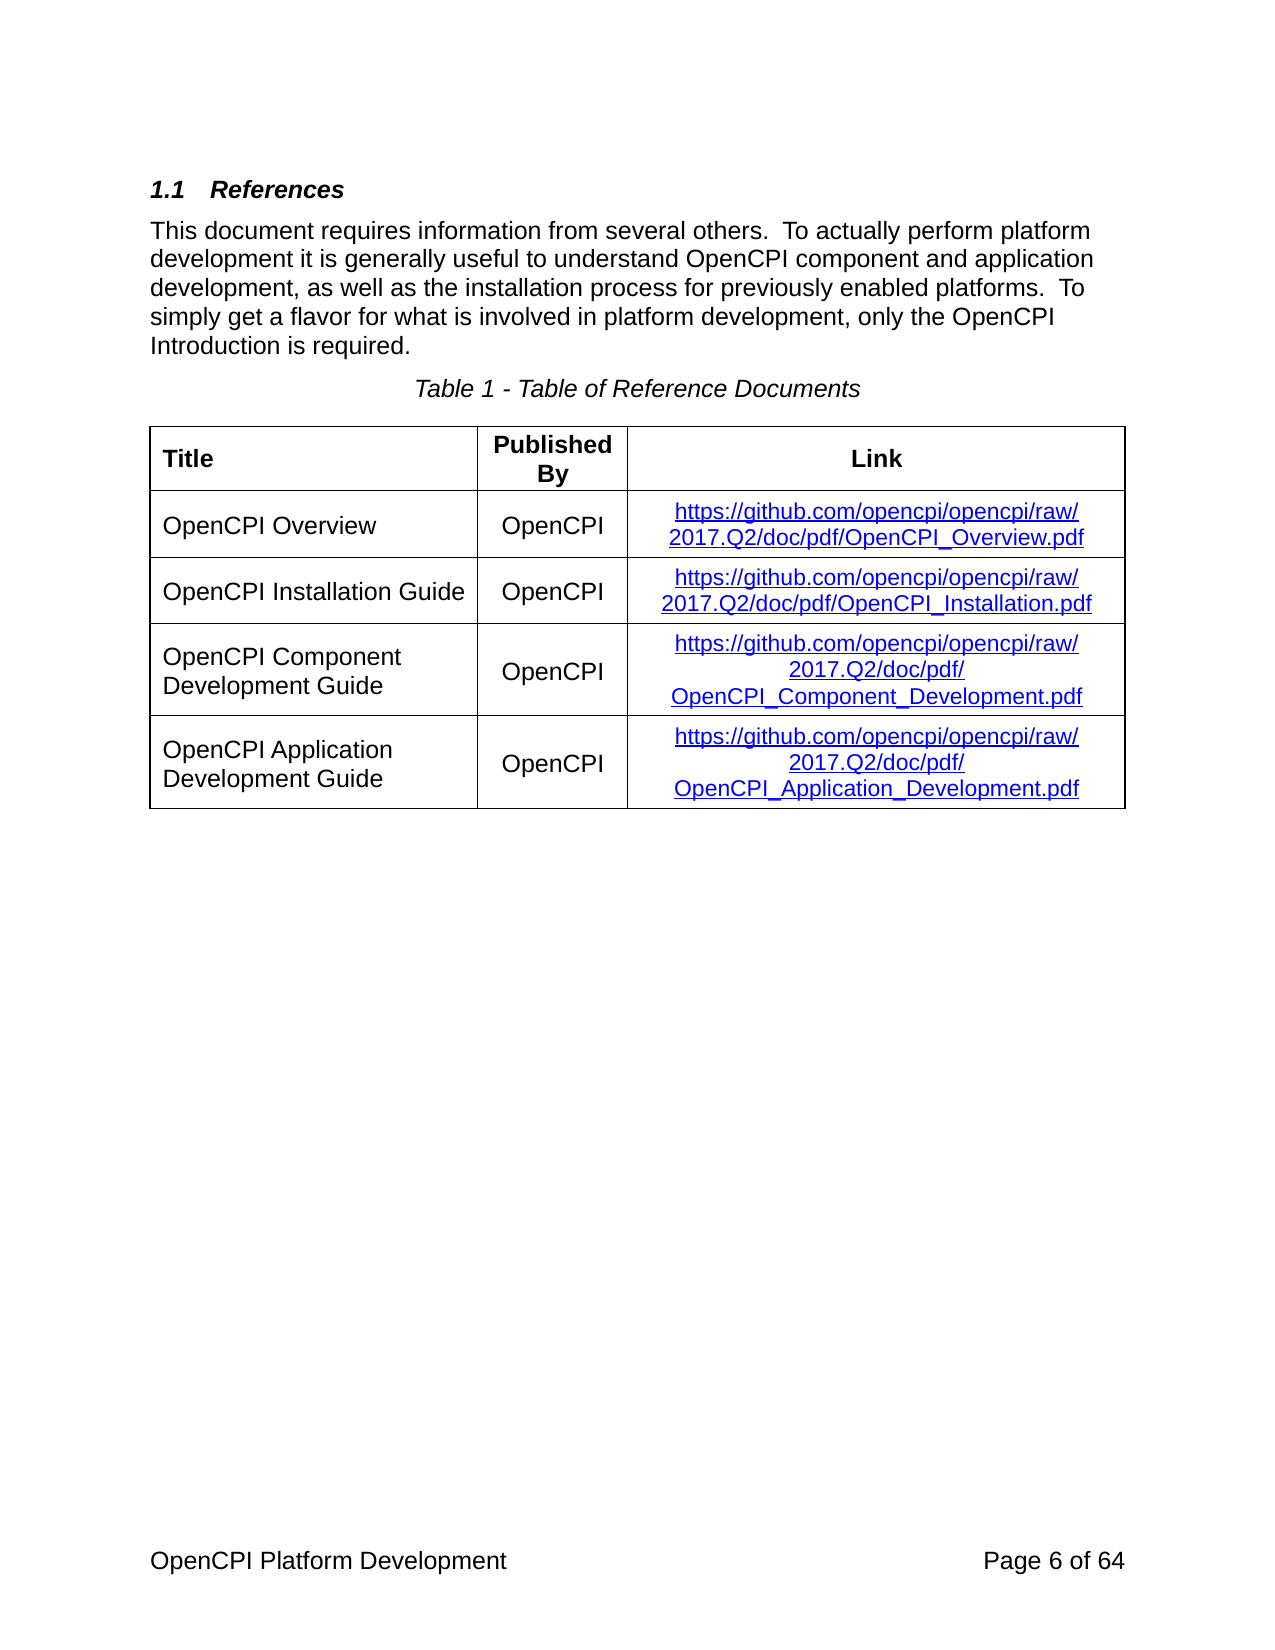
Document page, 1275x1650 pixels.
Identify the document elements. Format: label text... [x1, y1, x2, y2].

table_cell https://github.com/opencpi/opencpi/raw/2017.Q2/doc/pdf/OpenCPI_Component_Development.pdf [628, 624, 1124, 715]
text This document requires information from several others. To actually perform platform development it is generally useful to understand OpenCPI component and application development, as well as the installation process for previously enabled platforms. To simply get a flavor for what is involved in platform development, only the OpenCPI Introduction is required. [150, 216, 1125, 359]
table_cell OpenCPI Installation Guide [151, 558, 477, 623]
subtitle References [150, 175, 1125, 204]
table_cell OpenCPI [478, 491, 627, 557]
table_cell OpenCPI Overview [151, 491, 477, 557]
table_cell https://github.com/opencpi/opencpi/raw/2017.Q2/doc/pdf/OpenCPI_Installation.pdf [628, 558, 1124, 623]
table_cell OpenCPI [478, 624, 627, 715]
text Table 1 - Table of Reference Documents [150, 374, 1125, 403]
table_cell OpenCPI [478, 716, 627, 808]
table_cell https://github.com/opencpi/opencpi/raw/2017.Q2/doc/pdf/OpenCPI_Overview.pdf [628, 491, 1124, 557]
table_cell https://github.com/opencpi/opencpi/raw/2017.Q2/doc/pdf/OpenCPI_Application_Development.pdf [628, 716, 1124, 808]
table_header Published By [478, 427, 627, 490]
table_header Title [151, 427, 477, 490]
table_header Link [628, 427, 1124, 490]
table_cell OpenCPI Application Development Guide [151, 716, 477, 808]
table_cell OpenCPI Component Development Guide [151, 624, 477, 715]
table_cell OpenCPI [478, 558, 627, 623]
